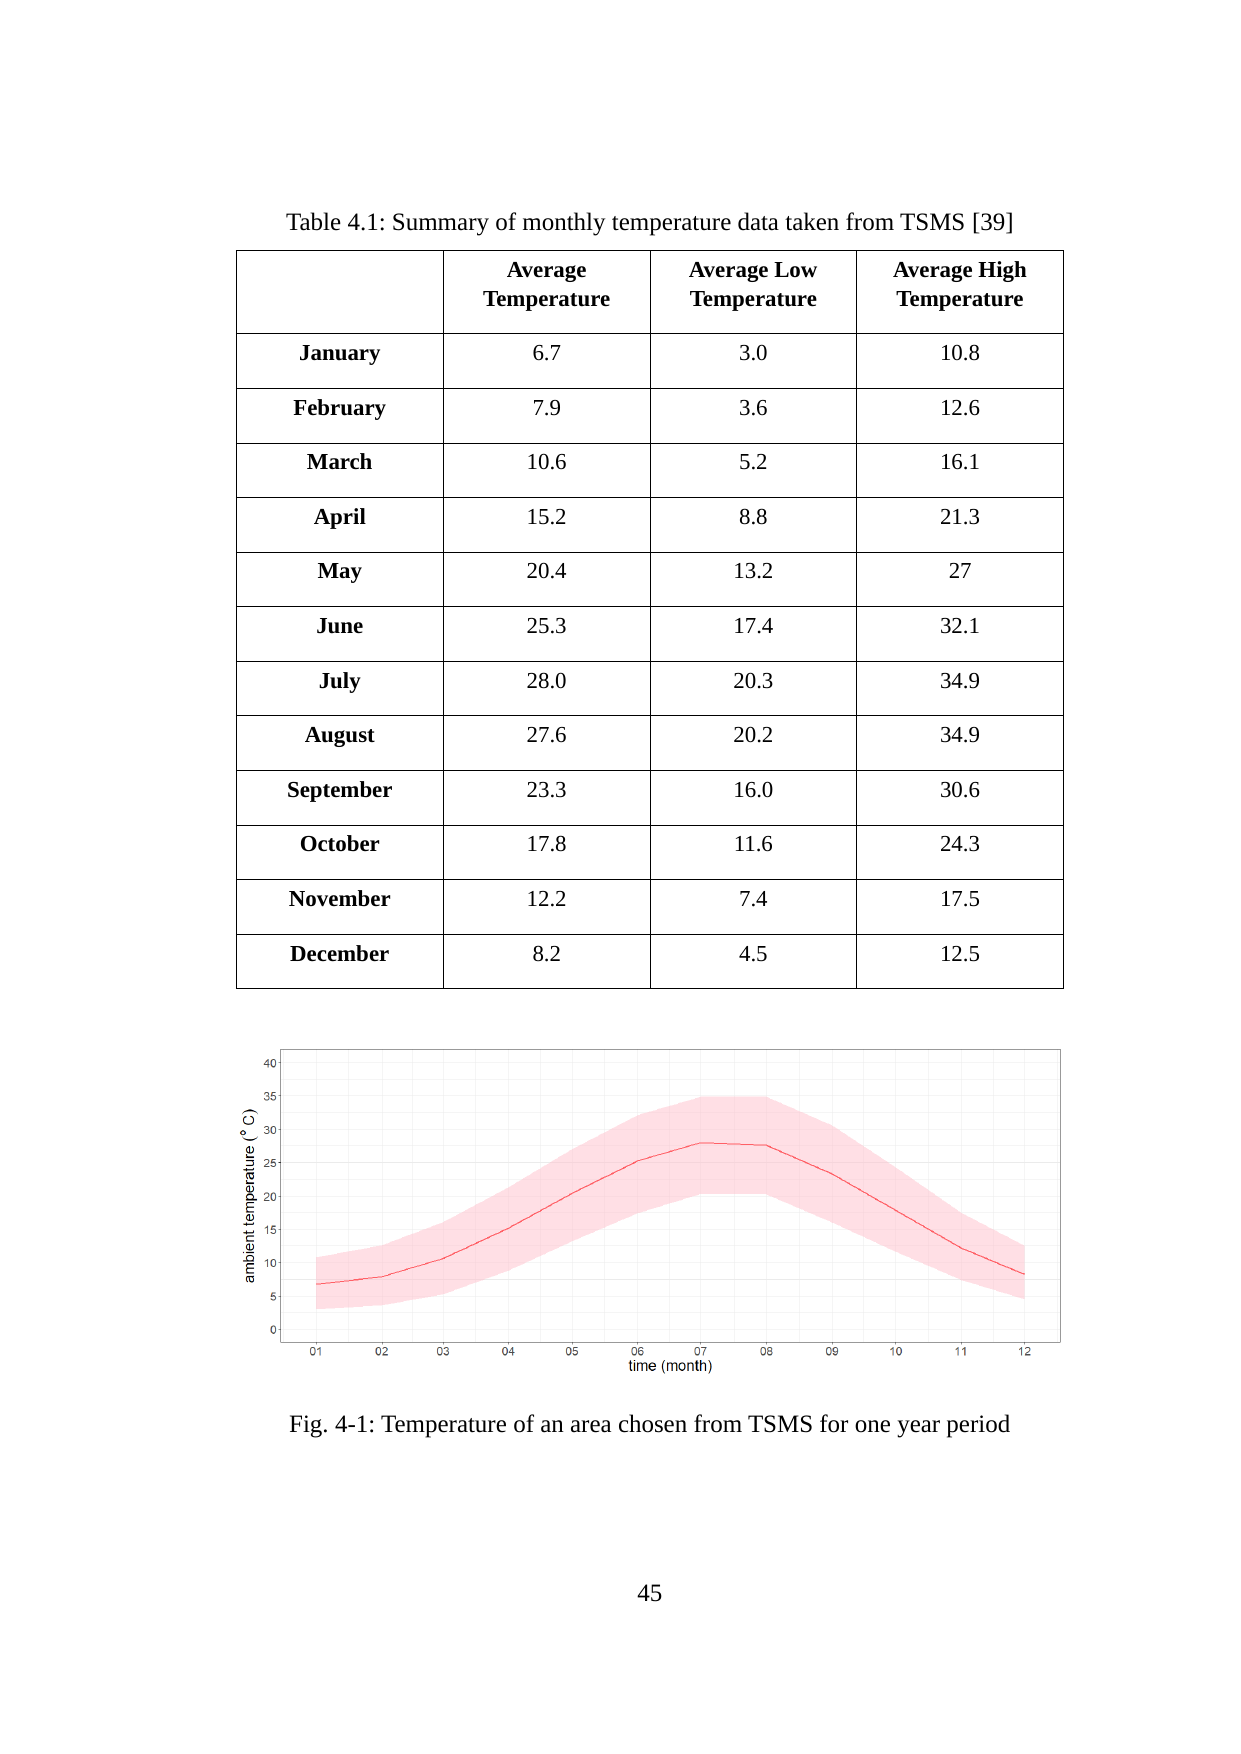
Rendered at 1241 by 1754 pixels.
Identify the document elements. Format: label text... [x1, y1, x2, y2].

picture [236, 1045, 1064, 1376]
table_cell October [237, 826, 443, 879]
table_cell January [237, 334, 443, 388]
table_cell 8.2 [444, 935, 650, 988]
table_cell December [237, 935, 443, 988]
table_cell 16.1 [857, 444, 1063, 497]
table_cell 30.6 [857, 771, 1063, 824]
table_cell 34.9 [857, 662, 1063, 715]
table_cell 10.8 [857, 334, 1063, 388]
table_cell 17.8 [444, 826, 650, 879]
table_cell February [237, 389, 443, 442]
table_cell 7.9 [444, 389, 650, 442]
table_cell 11.6 [651, 826, 856, 879]
table_cell November [237, 880, 443, 934]
table_cell 6.7 [444, 334, 650, 388]
table_cell 32.1 [857, 607, 1063, 661]
table_cell 25.3 [444, 607, 650, 661]
table_cell 12.2 [444, 880, 650, 934]
table_cell 3.0 [651, 334, 856, 388]
table_header [237, 251, 443, 333]
table_cell May [237, 553, 443, 606]
table_cell 13.2 [651, 553, 856, 606]
table_header Average High Temperature [857, 251, 1063, 333]
table_cell 24.3 [857, 826, 1063, 879]
table_header Average Low Temperature [651, 251, 856, 333]
table_cell March [237, 444, 443, 497]
table_cell 4.5 [651, 935, 856, 988]
table_cell 21.3 [857, 498, 1063, 552]
text Fig. 4-1: Temperature of an area chosen from TSMS for one year period [236, 1409, 1063, 1437]
text Table 4.1: Summary of monthly temperature data taken from TSMS [39]⁠ [236, 207, 1063, 236]
table_cell September [237, 771, 443, 824]
table_cell 20.2 [651, 716, 856, 770]
table_cell 5.2 [651, 444, 856, 497]
table_cell 16.0 [651, 771, 856, 824]
table_cell 12.5 [857, 935, 1063, 988]
table_cell 20.3 [651, 662, 856, 715]
table_cell 34.9 [857, 716, 1063, 770]
table_cell 17.5 [857, 880, 1063, 934]
table_cell 28.0 [444, 662, 650, 715]
table_cell April [237, 498, 443, 552]
table_cell 27.6 [444, 716, 650, 770]
table_cell 17.4 [651, 607, 856, 661]
table_cell 15.2 [444, 498, 650, 552]
table_cell 10.6 [444, 444, 650, 497]
table_cell 12.6 [857, 389, 1063, 442]
table_cell August [237, 716, 443, 770]
table_cell 23.3 [444, 771, 650, 824]
table_cell 3.6 [651, 389, 856, 442]
table_header Average Temperature [444, 251, 650, 333]
table_cell 8.8 [651, 498, 856, 552]
table_cell 20.4 [444, 553, 650, 606]
table_cell 7.4 [651, 880, 856, 934]
table_cell June [237, 607, 443, 661]
table_cell July [237, 662, 443, 715]
table_cell 27 [857, 553, 1063, 606]
